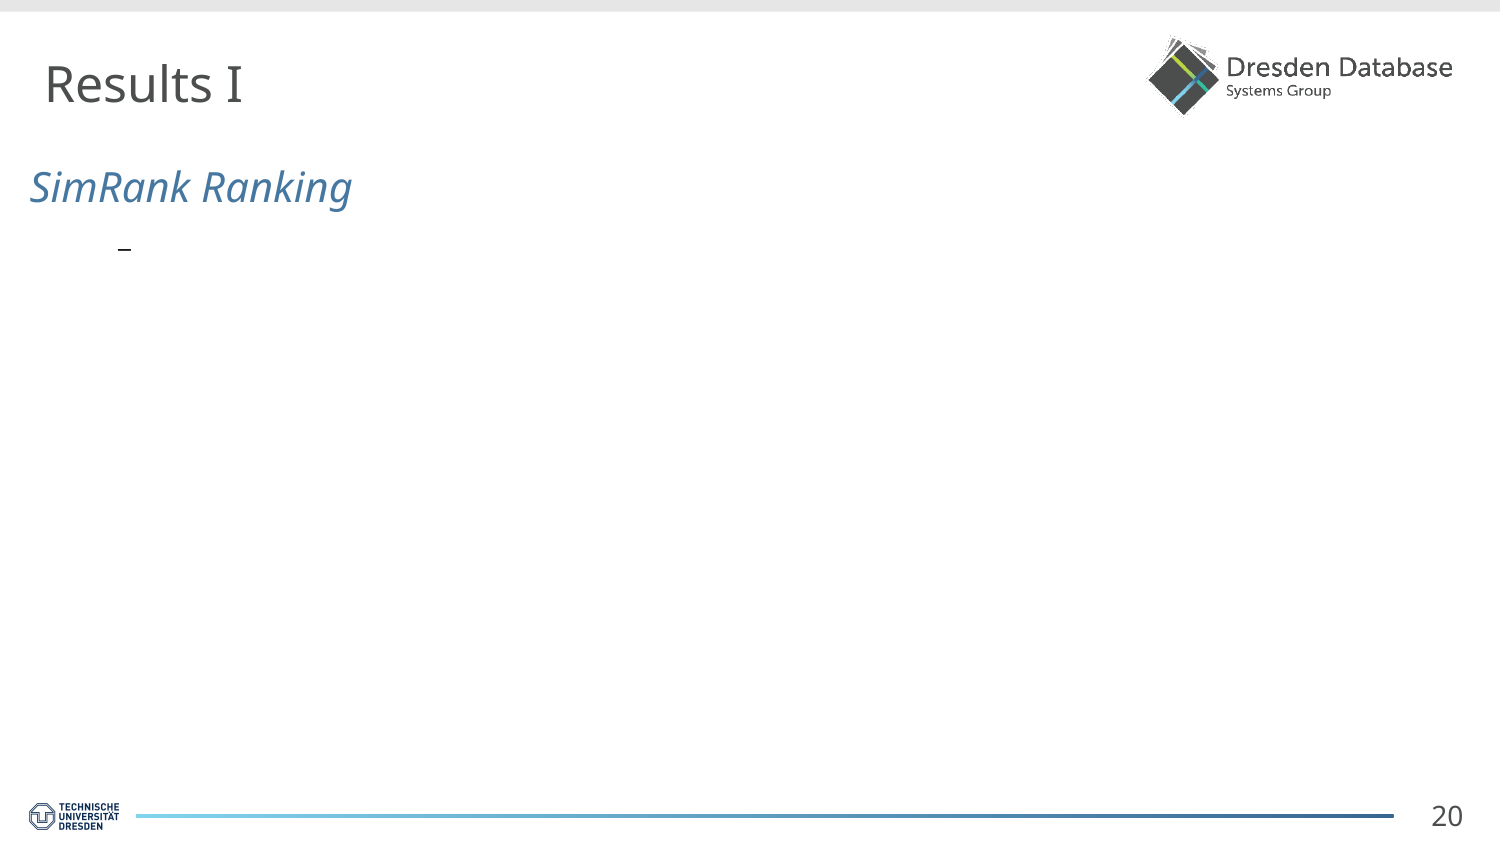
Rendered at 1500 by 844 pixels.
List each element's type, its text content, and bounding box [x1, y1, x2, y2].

picture [29, 803, 119, 830]
list SimRank Ranking [29, 159, 697, 780]
title Results I [29, 47, 1093, 118]
picture [1145, 35, 1453, 118]
